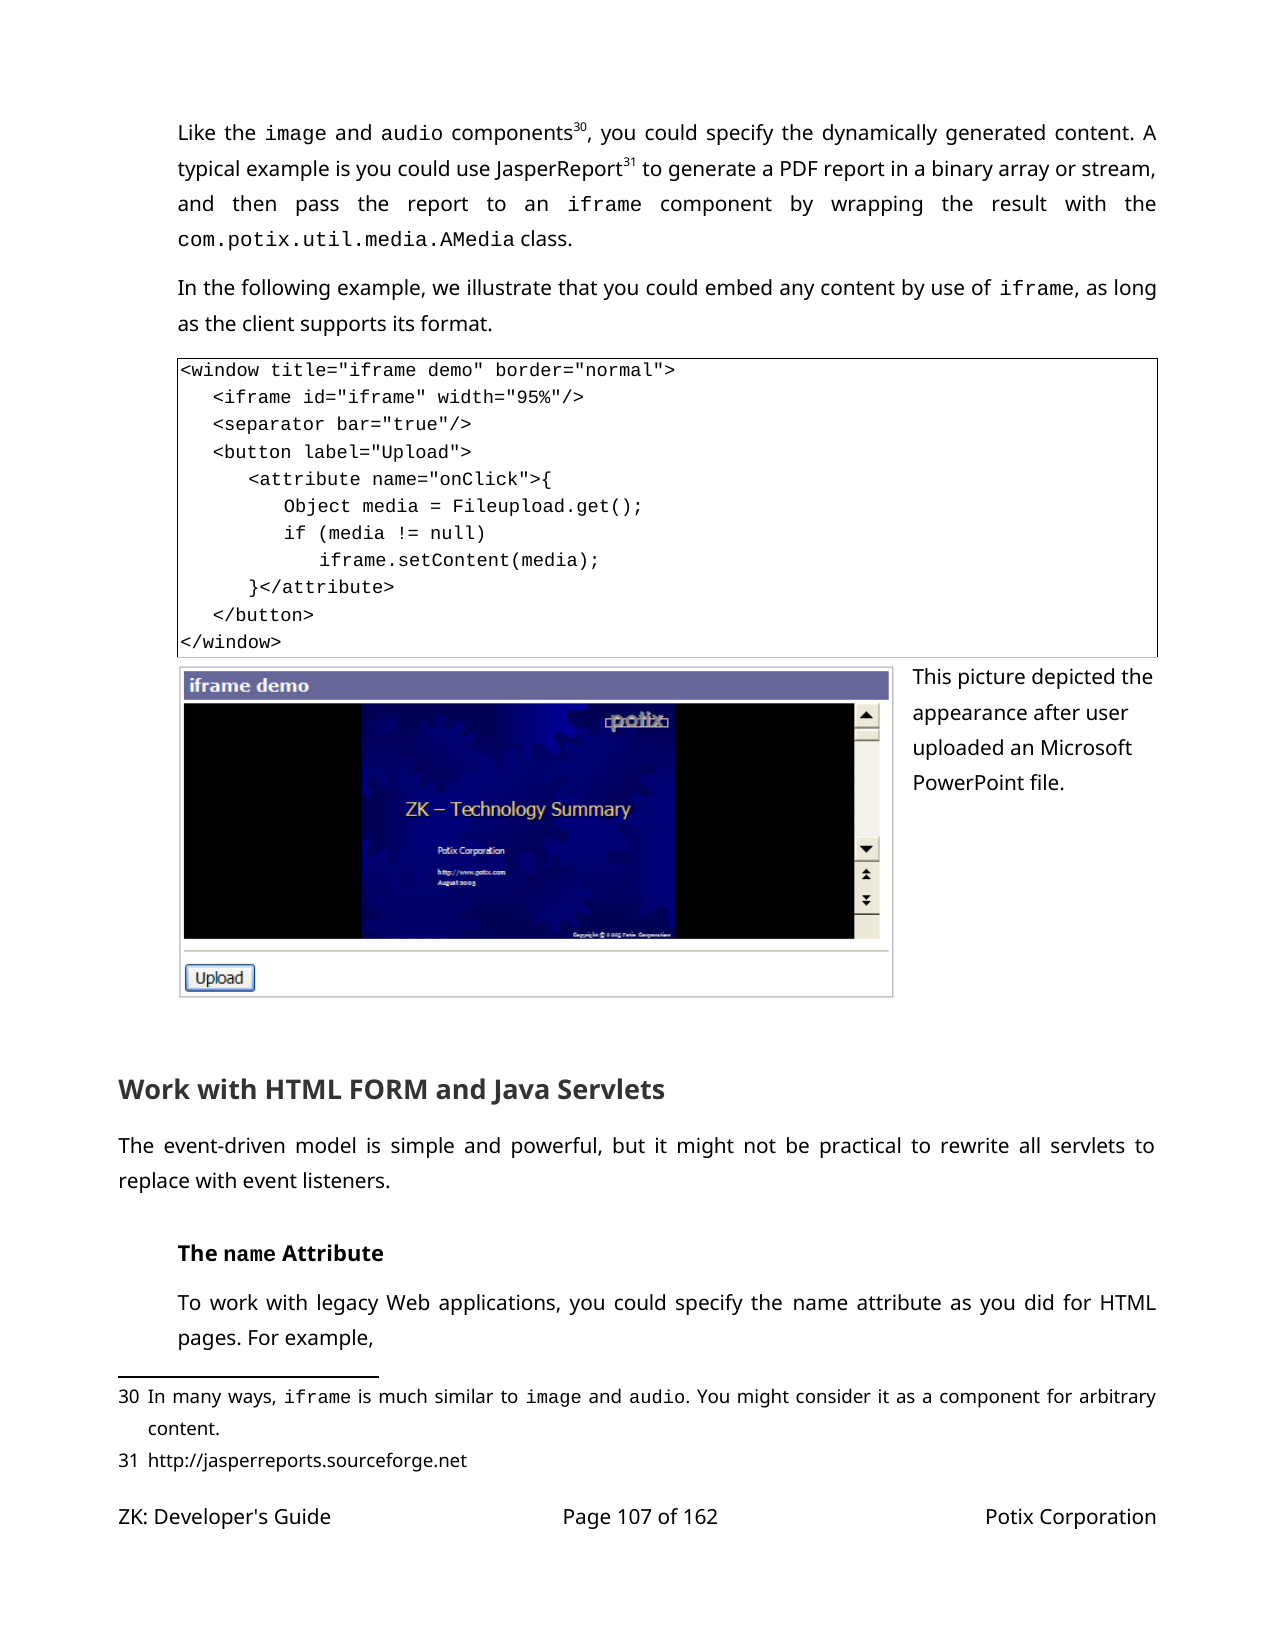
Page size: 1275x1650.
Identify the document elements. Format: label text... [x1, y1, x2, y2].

subtitle Work with HTML FORM and Java Servlets [118, 1071, 1157, 1108]
subtitle The name Attribute [177, 1237, 1157, 1267]
text <button label="Upload"> [178, 439, 1157, 464]
text Like the image and audio components, you could specify the dynamically generated content. A typical example is you could use JasperReport to generate a PDF report in a binary array or stream, and then pass the report to an iframe component by wrapping the result with the com.potix.util.media.AMedia class. [177, 118, 1157, 253]
text if (media != null) [178, 521, 1157, 545]
text <separator bar="true"/> [178, 412, 1157, 437]
text Object media = Fileupload.get(); [178, 494, 1157, 518]
text }</attribute> [178, 575, 1157, 600]
text http://jasperreports.sourceforge.net [118, 1447, 1157, 1473]
text To work with legacy Web applications, you could specify the name attribute as you did for HTML pages. For example, [177, 1288, 1157, 1352]
text In many ways, iframe is much similar to image and audio. You might consider it as a component for arbitrary content. [118, 1383, 1157, 1441]
table_header This picture depicted the appearance after user uploaded an Microsoft PowerPoint file. [912, 663, 1156, 1000]
picture [177, 662, 898, 1001]
text The event-driven model is simple and powerful, but it might not be practical to rewrite all servlets to replace with event listeners. [118, 1131, 1157, 1195]
text <attribute name="onClick">{ [178, 467, 1157, 491]
text In the following example, we illustrate that you could embed any content by use of iframe, as long as the client supports its format. [177, 273, 1157, 337]
table_header [898, 663, 912, 1000]
text </window> [178, 630, 1157, 657]
text </button> [178, 603, 1157, 627]
text iframe.setContent(media); [178, 548, 1157, 572]
text <iframe id="iframe" width="95%"/> [178, 385, 1157, 409]
text <window title="iframe demo" border="normal"> [178, 359, 1157, 382]
